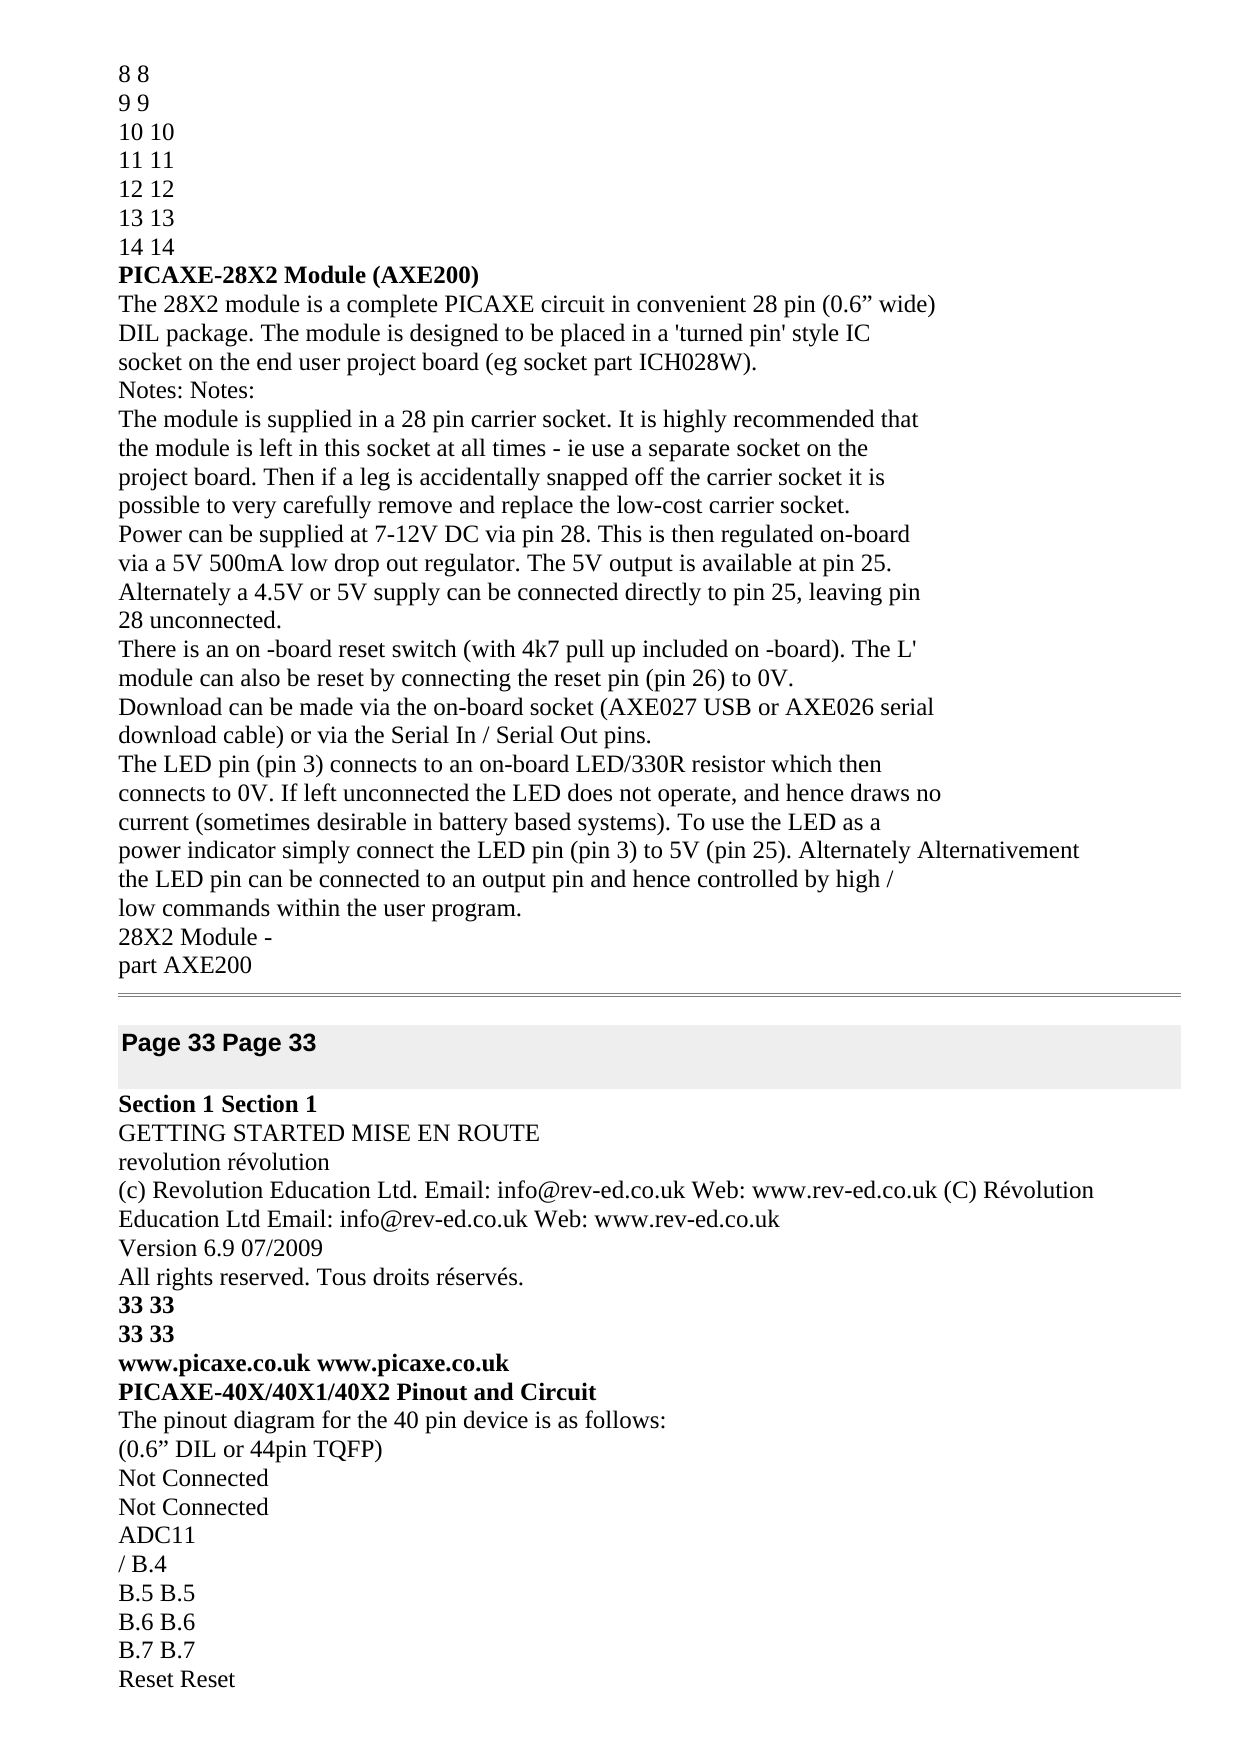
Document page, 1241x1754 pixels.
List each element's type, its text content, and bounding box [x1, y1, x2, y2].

text 13 13 [118, 203, 1181, 232]
text 12 12 [118, 174, 1181, 203]
text (c) Revolution Education Ltd. Email: info@rev-ed.co.uk Web: www.rev-ed.co.uk (C) Révolution Education Ltd Email: info@rev-ed.co.uk Web: www.rev-ed.co.uk [118, 1176, 1181, 1233]
text part AXE200 [118, 950, 1181, 979]
text module can also be reset by connecting the reset pin (pin 26) to 0V. [118, 663, 1181, 692]
text / B.4 [118, 1549, 1181, 1578]
text Reset Reset [118, 1664, 1181, 1693]
text via a 5V 500mA low drop out regulator. The 5V output is available at pin 25. [118, 548, 1181, 577]
text (0.6” DIL or 44pin TQFP) [118, 1434, 1181, 1463]
text possible to very carefully remove and replace the low-cost carrier socket. [118, 490, 1181, 519]
table_header Page 33 Page 33 [118, 1025, 1181, 1089]
text the module is left in this socket at all times - ie use a separate socket on the [118, 433, 1181, 462]
text All rights reserved. Tous droits réservés. [118, 1262, 1181, 1291]
text www.picaxe.co.uk www.picaxe.co.uk [118, 1348, 1181, 1377]
text PICAXE-40X/40X1/40X2 Pinout and Circuit [118, 1377, 1181, 1406]
text There is an on -board reset switch (with 4k7 pull up included on -board). The L' [118, 634, 1181, 663]
text socket on the end user project board (eg socket part ICH028W). [118, 347, 1181, 375]
text revolution révolution [118, 1147, 1181, 1176]
text 14 14 [118, 232, 1181, 260]
text 11 11 [118, 145, 1181, 174]
text GETTING STARTED MISE EN ROUTE [118, 1118, 1181, 1147]
text Notes: Notes: [118, 375, 1181, 404]
text project board. Then if a leg is accidentally snapped off the carrier socket it is [118, 462, 1181, 490]
text power indicator simply connect the LED pin (pin 3) to 5V (pin 25). Alternately Alternativement [118, 835, 1181, 864]
text ADC11 [118, 1521, 1181, 1549]
text 33 33 [118, 1291, 1181, 1319]
text B.6 B.6 [118, 1607, 1181, 1636]
text 28X2 Module - [118, 922, 1181, 950]
text 10 10 [118, 117, 1181, 145]
text Version 6.9 07/2009 [118, 1233, 1181, 1262]
text Section 1 Section 1 [118, 1089, 1181, 1118]
text DIL package. The module is designed to be placed in a 'turned pin' style IC [118, 318, 1181, 347]
text Alternately a 4.5V or 5V supply can be connected directly to pin 25, leaving pin [118, 577, 1181, 605]
text 9 9 [118, 88, 1181, 117]
text The LED pin (pin 3) connects to an on-board LED/330R resistor which then [118, 749, 1181, 778]
text the LED pin can be connected to an output pin and hence controlled by high / [118, 864, 1181, 893]
text The module is supplied in a 28 pin carrier socket. It is highly recommended that [118, 404, 1181, 433]
text Not Connected [118, 1463, 1181, 1492]
text Not Connected [118, 1492, 1181, 1521]
text 8 8 [118, 59, 1181, 88]
text The pinout diagram for the 40 pin device is as follows: [118, 1406, 1181, 1434]
text B.7 B.7 [118, 1636, 1181, 1664]
text current (sometimes desirable in battery based systems). To use the LED as a [118, 807, 1181, 835]
text low commands within the user program. [118, 893, 1181, 922]
text Power can be supplied at 7-12V DC via pin 28. This is then regulated on-board [118, 519, 1181, 548]
text download cable) or via the Serial In / Serial Out pins. [118, 720, 1181, 749]
text B.5 B.5 [118, 1578, 1181, 1607]
text 28 unconnected. [118, 605, 1181, 634]
text PICAXE-28X2 Module (AXE200) [118, 260, 1181, 289]
text Download can be made via the on-board socket (AXE027 USB or AXE026 serial [118, 692, 1181, 720]
text 33 33 [118, 1319, 1181, 1348]
text The 28X2 module is a complete PICAXE circuit in convenient 28 pin (0.6” wide) [118, 289, 1181, 318]
text connects to 0V. If left unconnected the LED does not operate, and hence draws no [118, 778, 1181, 807]
